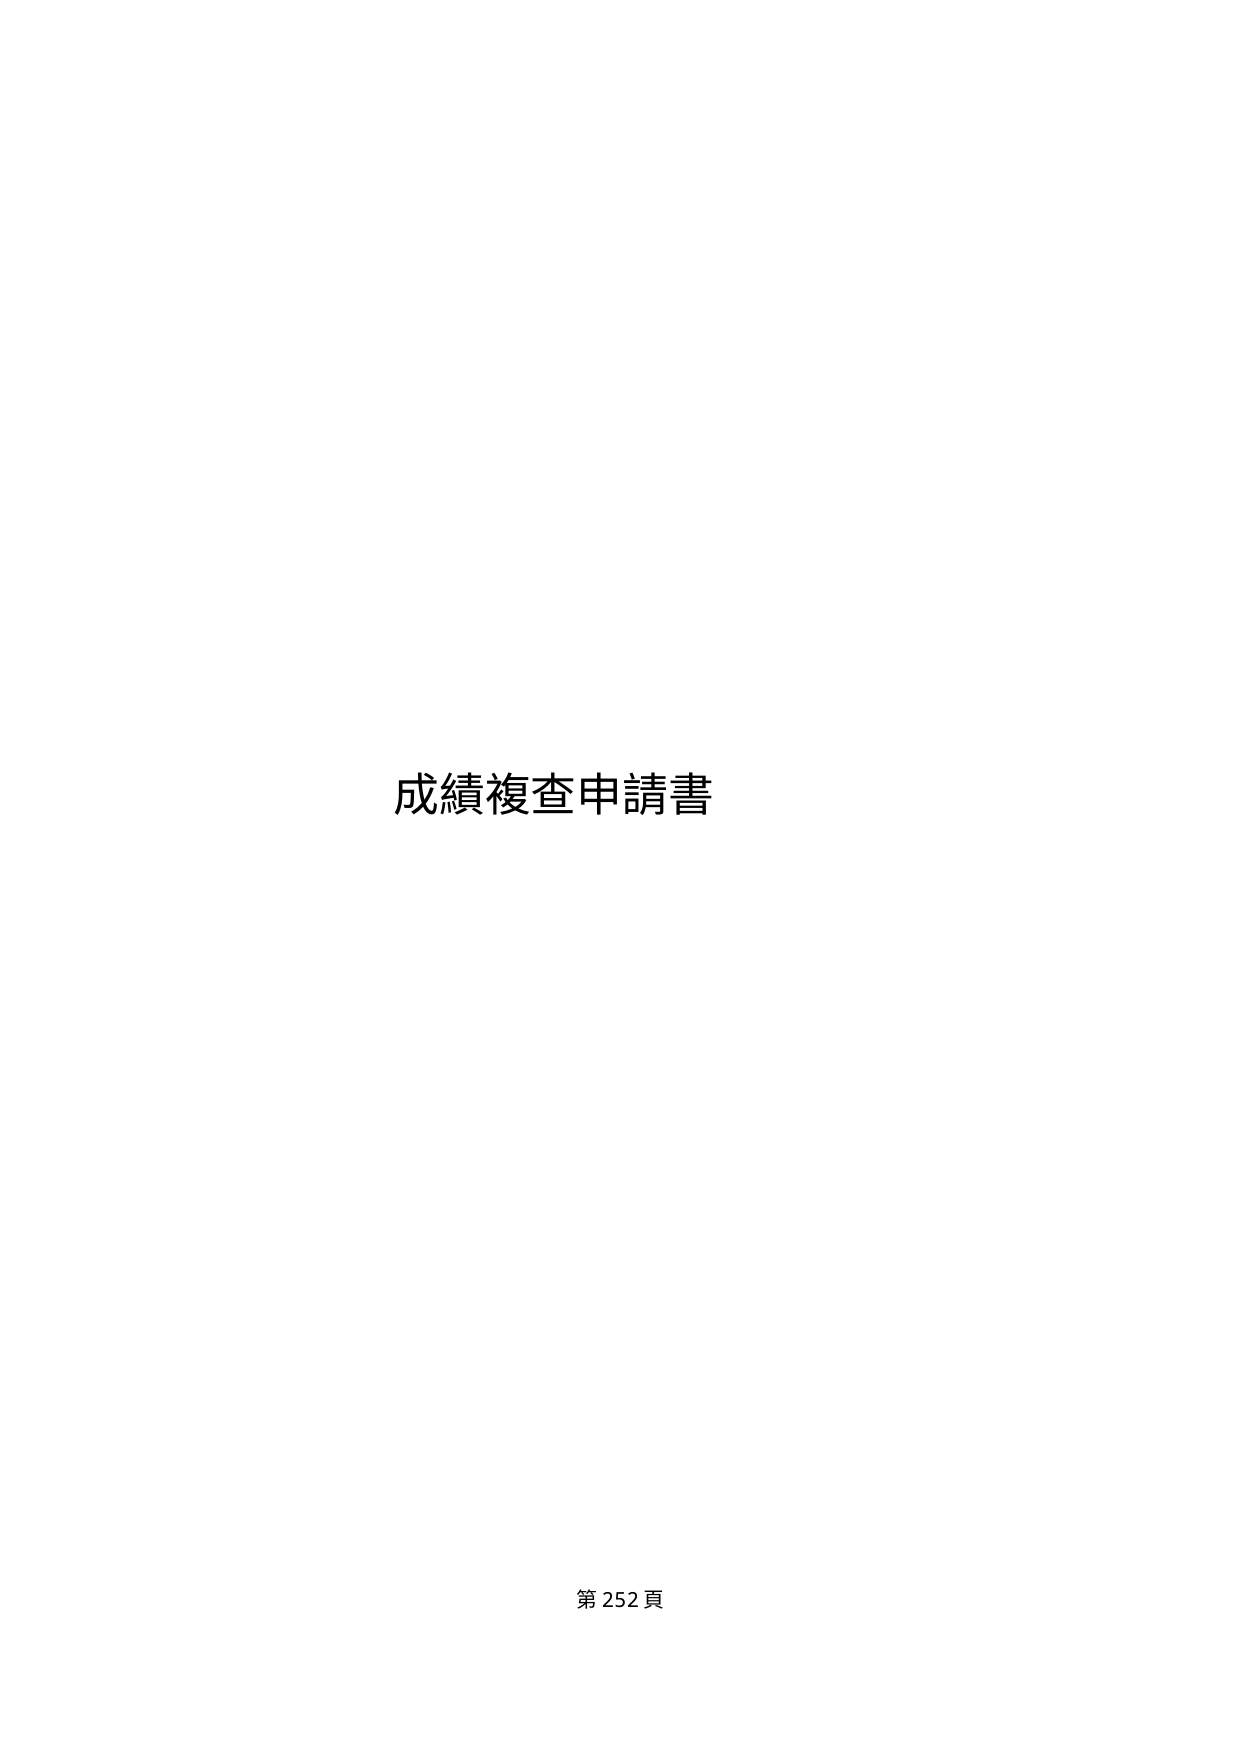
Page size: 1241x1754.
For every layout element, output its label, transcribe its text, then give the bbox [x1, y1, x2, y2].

text 成績複查申請書 [118, 758, 1122, 825]
